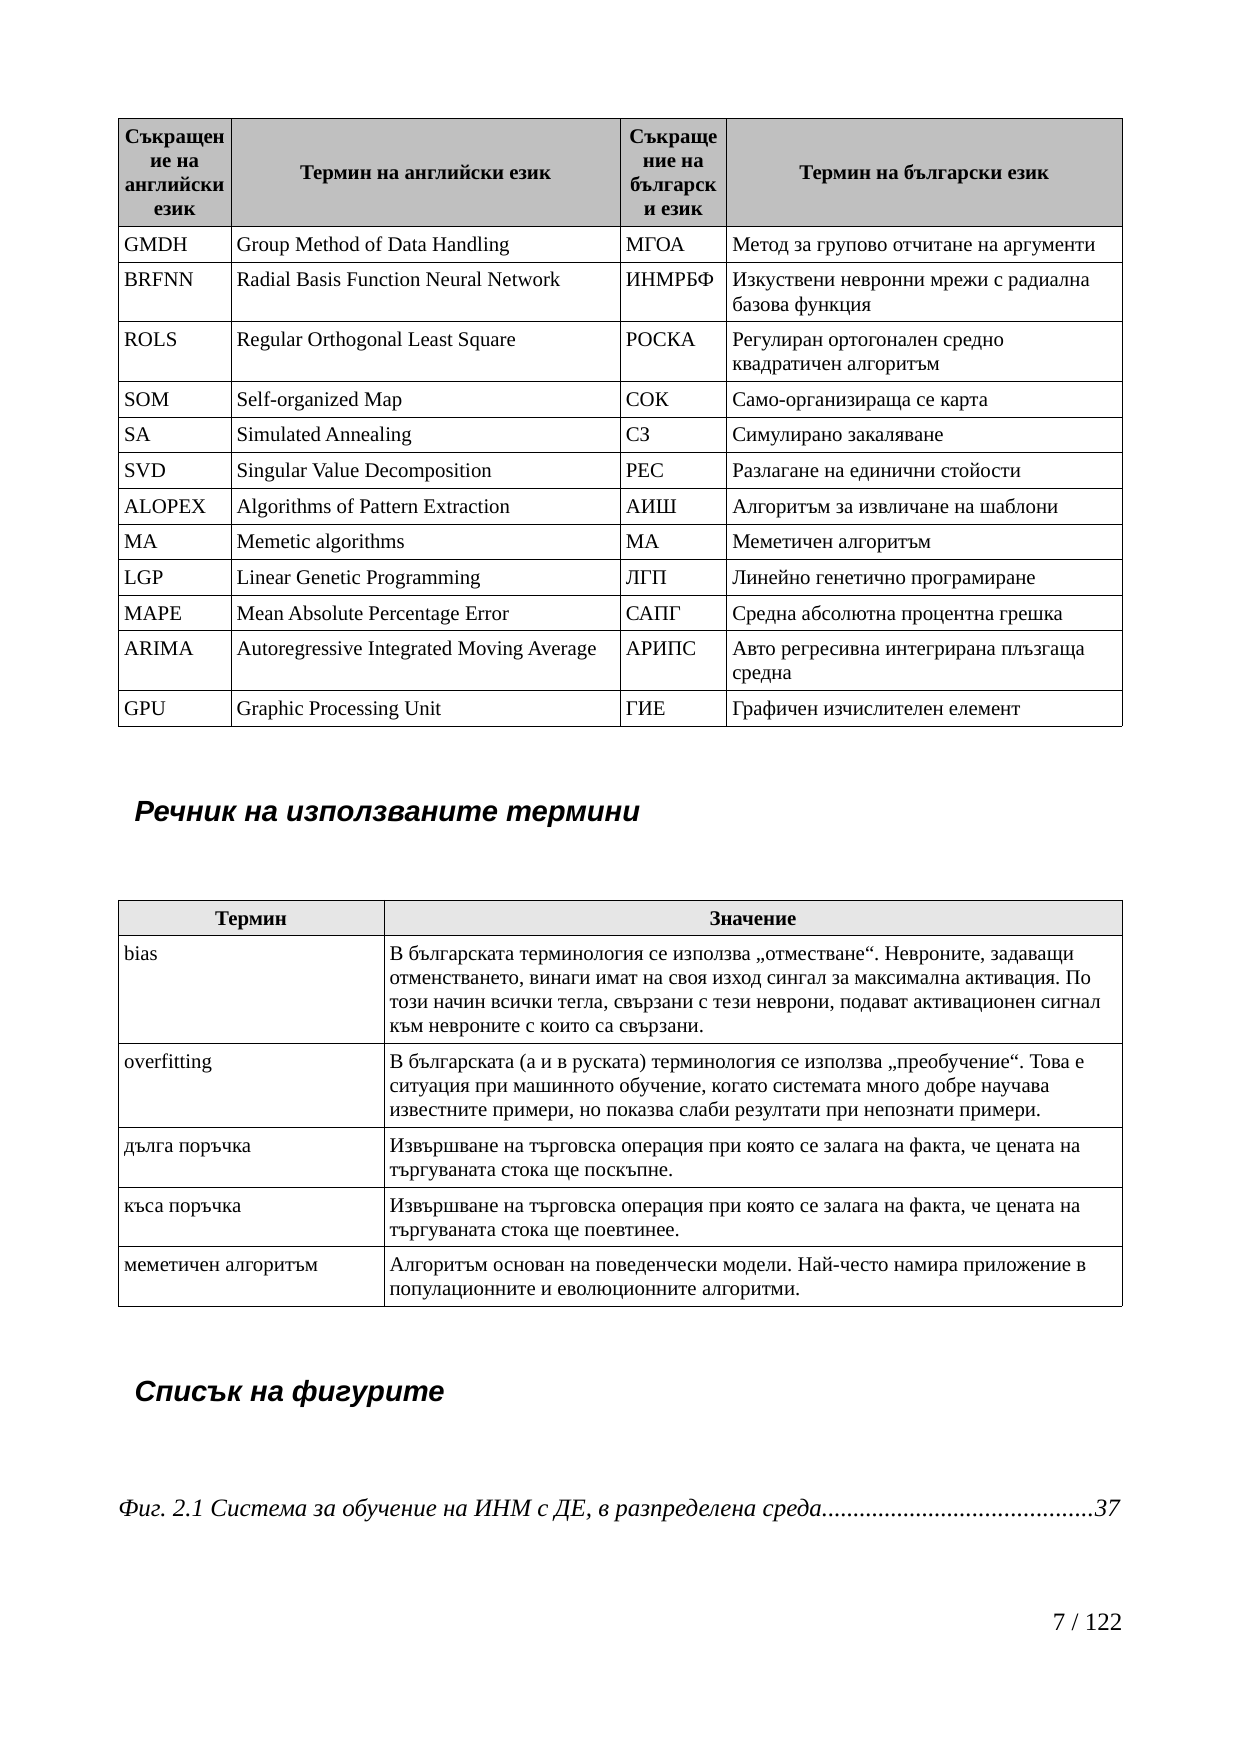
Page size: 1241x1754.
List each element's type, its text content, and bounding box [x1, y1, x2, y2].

table_header Съкращение на български език [621, 119, 726, 226]
table_cell Алгоритъм за извличане на шаблони [727, 489, 1122, 523]
table_cell ГИЕ [621, 691, 726, 726]
table_cell къса поръчка [119, 1188, 384, 1246]
table_cell MA [119, 525, 231, 559]
table_cell Разлагане на единични стойости [727, 453, 1122, 488]
table_cell Self-organized Map [232, 382, 620, 417]
table_cell меметичен алгоритъм [119, 1247, 384, 1306]
table_cell LGP [119, 560, 231, 595]
table_cell Mean Absolute Percentage Error [232, 596, 620, 630]
table_cell Simulated Annealing [232, 418, 620, 452]
table_cell В българската терминология се използва „отместване“. Невроните, задаващи отменстването, винаги имат на своя изход сингал за максимална активация. По този начин всички тегла, свързани с тези неврони, подават активационен сигнал към невроните с които са свързани. [385, 936, 1122, 1043]
table_cell Алгоритъм основан на поведенчески модели. Най-често намира приложение в популационните и еволюционните алгоритми. [385, 1247, 1122, 1306]
table_cell SA [119, 418, 231, 452]
table_cell АРИПС [621, 631, 726, 690]
table_cell Линейно генетично програмиране [727, 560, 1122, 595]
table_cell bias [119, 936, 384, 1043]
table_cell BRFNN [119, 263, 231, 321]
table_cell Извършване на търговска операция при която се залага на факта, че цената на търгуваната стока ще поевтинее. [385, 1188, 1122, 1246]
table_cell В българската (а и в руската) терминология се използва „преобучение“. Това е ситуация при машинното обучение, когато системата много добре научава известните примери, но показва слаби резултати при непознати примери. [385, 1044, 1122, 1127]
table_cell Group Method of Data Handling [232, 227, 620, 262]
table_cell ЛГП [621, 560, 726, 595]
table_cell СОК [621, 382, 726, 417]
table_cell Графичен изчислителен елемент [727, 691, 1122, 726]
table_cell Algorithms of Pattern Extraction [232, 489, 620, 523]
table_cell Radial Basis Function Neural Network [232, 263, 620, 321]
table_cell Извършване на търговска операция при която се залага на факта, че цената на търгуваната стока ще поскъпне. [385, 1128, 1122, 1187]
table_cell SOM [119, 382, 231, 417]
table_cell МА [621, 525, 726, 559]
subtitle Речник на използваните термини [118, 794, 1122, 827]
table_cell MAPE [119, 596, 231, 630]
table_cell Метод за групово отчитане на аргументи [727, 227, 1122, 262]
table_cell GMDH [119, 227, 231, 262]
table_cell Изкуствени невронни мрежи с радиална базова функция [727, 263, 1122, 321]
table_cell РОСКА [621, 322, 726, 381]
table_header Съкращение на английски език [119, 119, 231, 226]
text Фиг. 2.1 Система за обучение на ИНМ с ДЕ, в разпределена среда. 37 [118, 1493, 1122, 1521]
table_cell САПГ [621, 596, 726, 630]
table_header Термин на английски език [232, 119, 620, 226]
table_cell АИШ [621, 489, 726, 523]
table_cell дълга поръчка [119, 1128, 384, 1187]
subtitle Списък на фигурите [118, 1374, 1122, 1408]
table_header Значение [385, 901, 1122, 935]
table_cell Regular Orthogonal Least Square [232, 322, 620, 381]
table_cell Меметичен алгоритъм [727, 525, 1122, 559]
table_cell Graphic Processing Unit [232, 691, 620, 726]
table_cell GPU [119, 691, 231, 726]
table_cell ИНМРБФ [621, 263, 726, 321]
table_cell overfitting [119, 1044, 384, 1127]
table_cell SVD [119, 453, 231, 488]
table_cell Средна абсолютна процентна грешка [727, 596, 1122, 630]
table_cell ARIMA [119, 631, 231, 690]
table_cell ROLS [119, 322, 231, 381]
table_cell ALOPEX [119, 489, 231, 523]
table_cell Linear Genetic Programming [232, 560, 620, 595]
table_cell Memetic algorithms [232, 525, 620, 559]
table_cell Авто регресивна интегрирана плъзгаща средна [727, 631, 1122, 690]
table_cell СЗ [621, 418, 726, 452]
table_header Термин [119, 901, 384, 935]
table_header Термин на български език [727, 119, 1122, 226]
table_cell Симулирано закаляване [727, 418, 1122, 452]
table_cell Регулиран ортогонален средно квадратичен алгоритъм [727, 322, 1122, 381]
table_cell Singular Value Decomposition [232, 453, 620, 488]
table_cell Само-организираща се карта [727, 382, 1122, 417]
table_cell МГОА [621, 227, 726, 262]
table_cell Autoregressive Integrated Moving Average [232, 631, 620, 690]
table_cell РЕС [621, 453, 726, 488]
